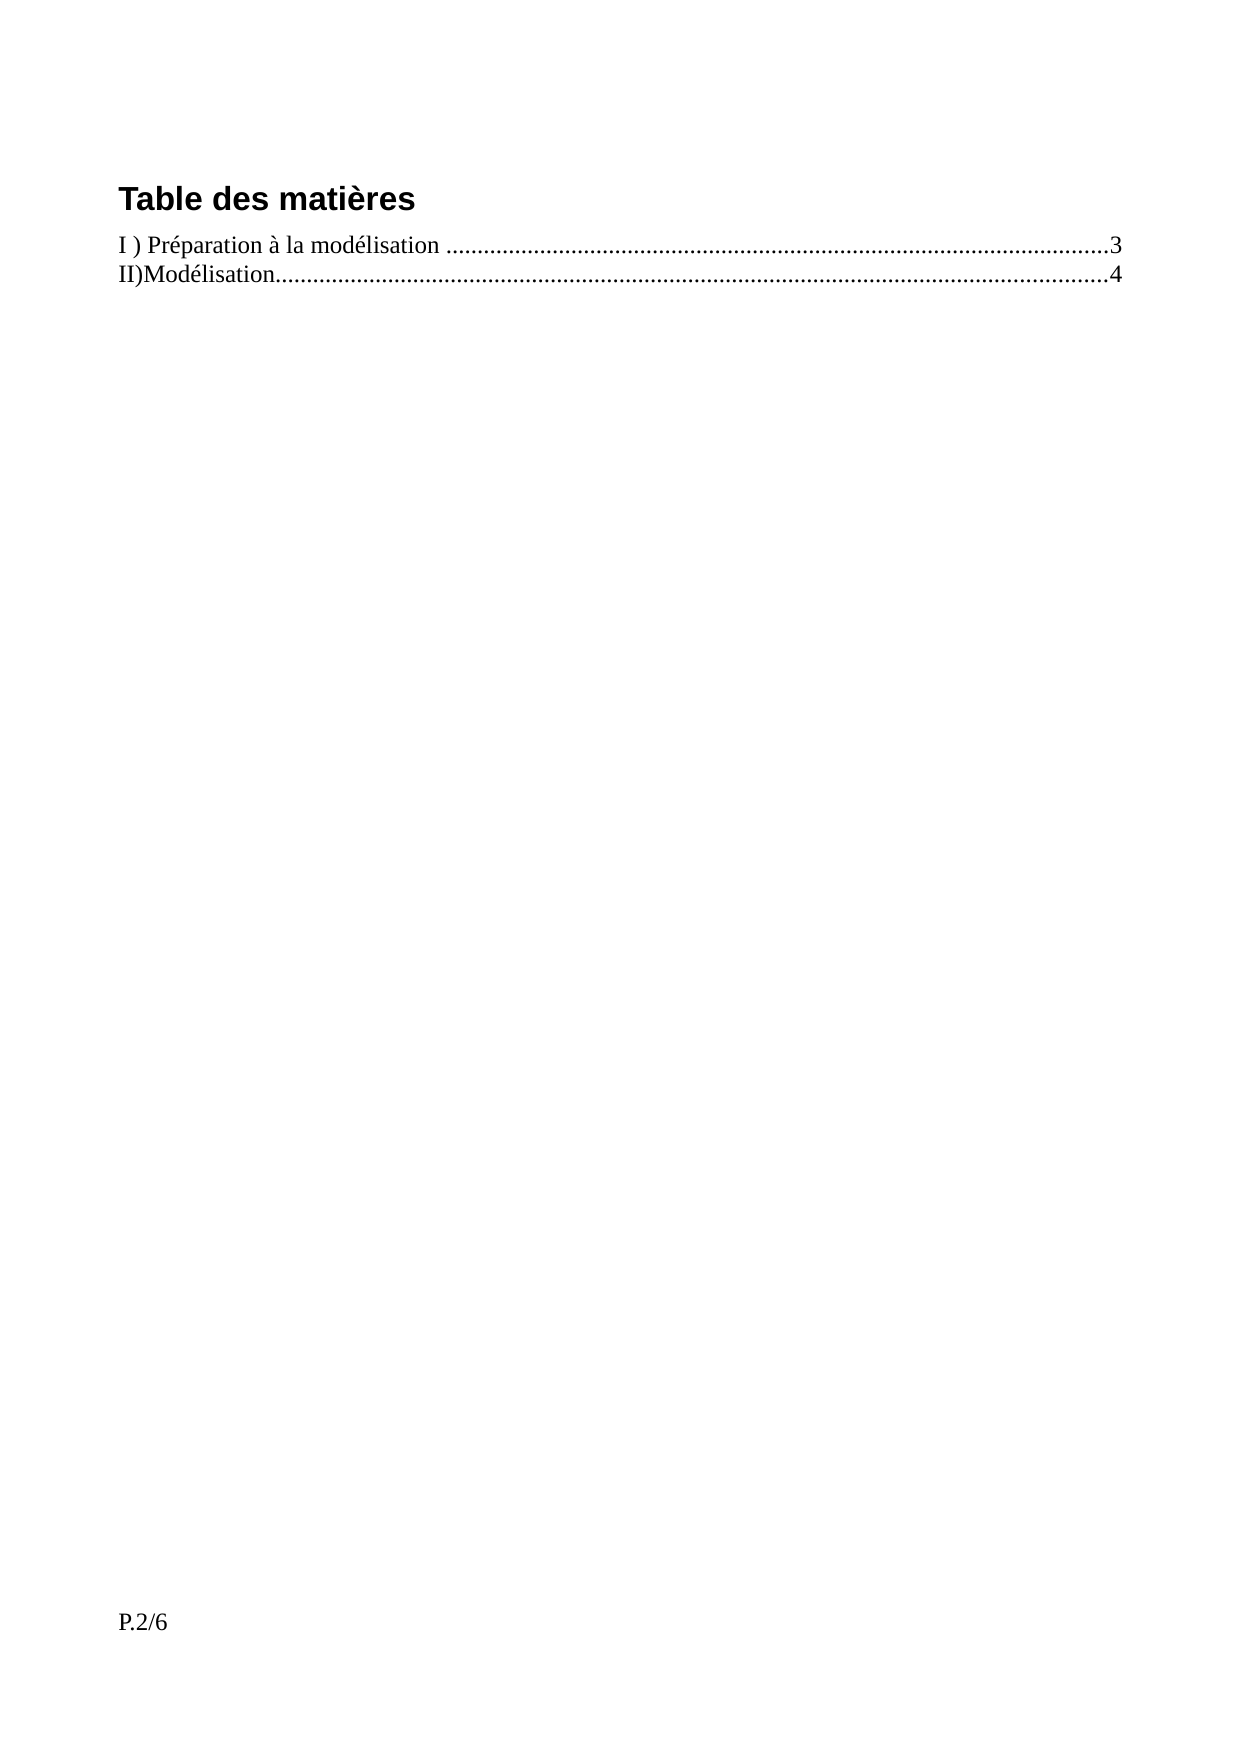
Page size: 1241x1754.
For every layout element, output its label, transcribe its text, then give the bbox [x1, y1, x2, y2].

text I ) Préparation à la modélisation 3 [118, 230, 1122, 259]
text II)Modélisation 4 [118, 259, 1122, 287]
subtitle Table des matières [118, 179, 1122, 217]
